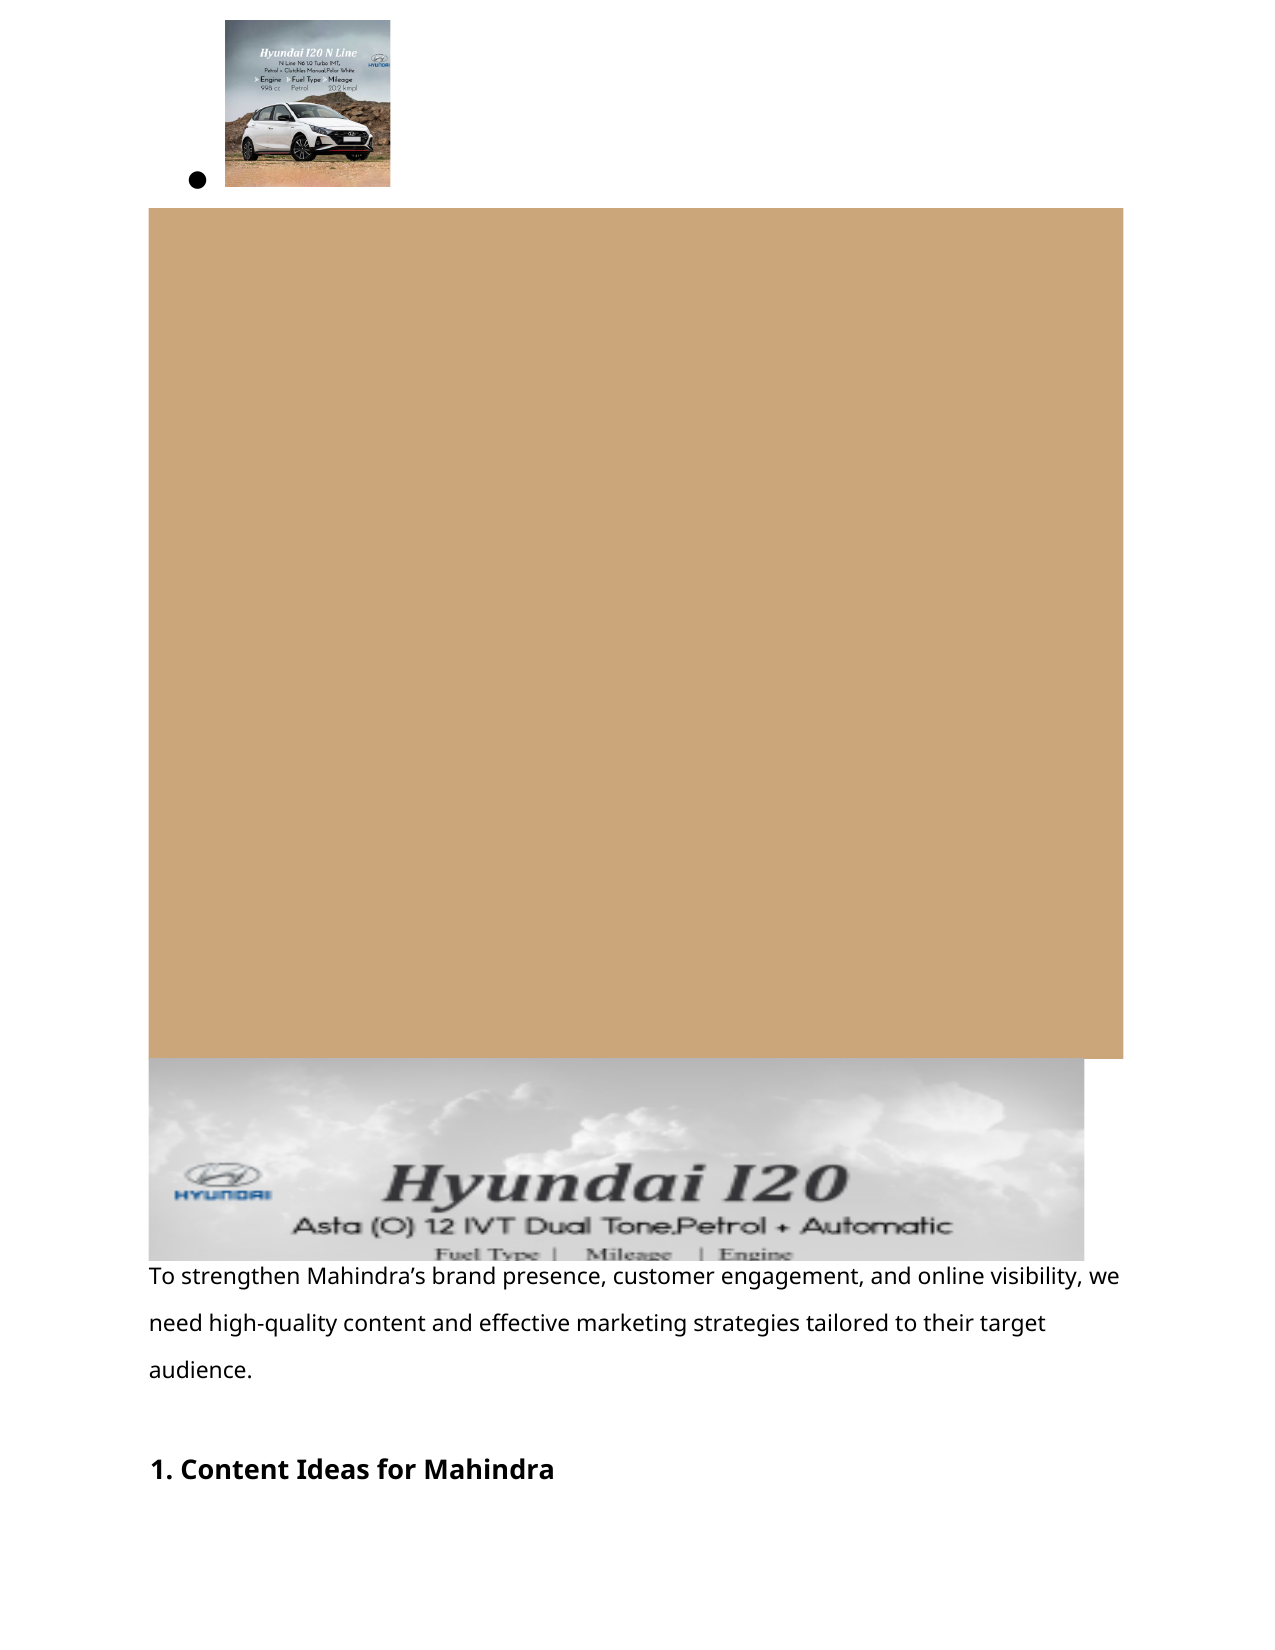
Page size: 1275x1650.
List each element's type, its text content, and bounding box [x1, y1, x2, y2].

picture [225, 20, 391, 187]
subtitle 1. Content Ideas for Mahindra [150, 1451, 939, 1487]
text To strengthen Mahindra’s brand presence, customer engagement, and online visibility, we need high-quality content and effective marketing strategies tailored to their target audience. [148, 1260, 1125, 1385]
picture [148, 208, 1124, 1261]
